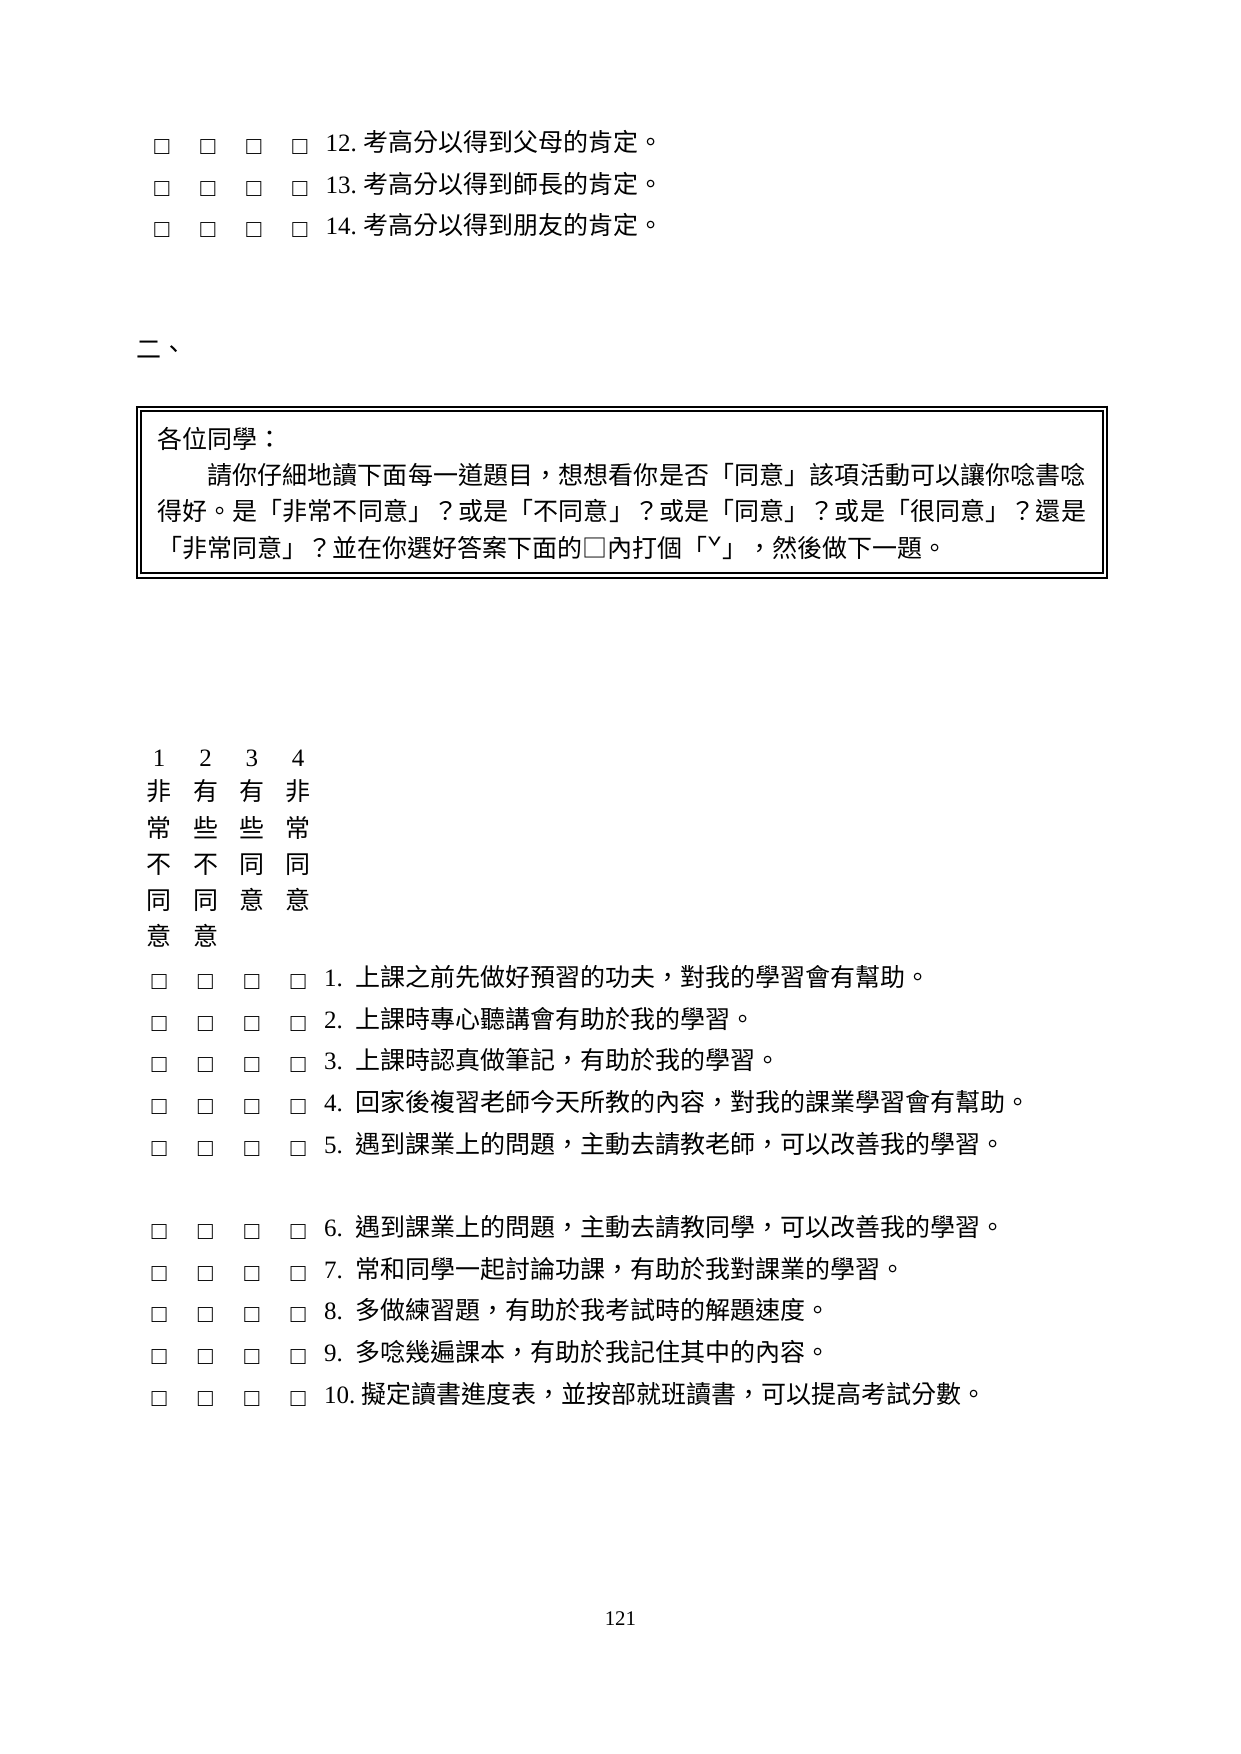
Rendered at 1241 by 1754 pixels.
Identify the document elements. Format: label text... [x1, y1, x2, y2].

table_cell □ [231, 201, 277, 243]
table_cell [182, 1161, 228, 1203]
table_cell □ [182, 1328, 228, 1370]
table_cell □ [139, 118, 185, 160]
table_cell □ [229, 1036, 275, 1078]
table_cell □ [229, 1120, 275, 1161]
table_cell □ [275, 1328, 321, 1370]
table_cell □ [275, 1245, 321, 1286]
table_cell □ [231, 160, 277, 201]
table_cell □ [136, 1245, 182, 1286]
table_cell □ [275, 1203, 321, 1245]
table_header 2 有些不同意 [182, 743, 228, 953]
table_cell 12. 考高分以得到父母的肯定。 [323, 118, 1108, 160]
table_cell □ [139, 160, 185, 201]
table_header [321, 743, 1108, 953]
table_cell □ [185, 118, 231, 160]
text 請你仔細地讀下面每一道題目，想想看你是否「同意」該項活動可以讓你唸書唸得好。是「非常不同意」？或是「不同意」？或是「同意」？或是「很同意」？還是「非常同意」？並在你選好答案下面的□內打個「ˇ」，然後做下一題。 [157, 456, 1087, 564]
table_cell □ [229, 1245, 275, 1286]
table_cell 10. 擬定讀書進度表，並按部就班讀書，可以提高考試分數。 [321, 1370, 1108, 1411]
table_cell □ [185, 160, 231, 201]
table_cell 9. 多唸幾遍課本，有助於我記住其中的內容。 [321, 1328, 1108, 1370]
table_cell □ [136, 1328, 182, 1370]
table_cell □ [275, 1036, 321, 1078]
table_cell □ [277, 118, 322, 160]
table_cell □ [182, 1203, 228, 1245]
table_cell □ [139, 201, 185, 243]
table_cell 6. 遇到課業上的問題，主動去請教同學，可以改善我的學習。 [321, 1203, 1108, 1245]
table_cell □ [182, 1370, 228, 1411]
table_cell 13. 考高分以得到師長的肯定。 [323, 160, 1108, 201]
table_cell □ [229, 1370, 275, 1411]
table_cell [275, 1161, 321, 1203]
table_cell □ [136, 1036, 182, 1078]
table_cell [229, 1161, 275, 1203]
table_cell 8. 多做練習題，有助於我考試時的解題速度。 [321, 1286, 1108, 1328]
table_cell □ [275, 1286, 321, 1328]
table_cell □ [185, 201, 231, 243]
table_cell 1. 上課之前先做好預習的功夫，對我的學習會有幫助。 [321, 953, 1108, 995]
table_cell □ [136, 1286, 182, 1328]
table_cell □ [229, 1328, 275, 1370]
table_cell □ [136, 1078, 182, 1120]
table_cell 7. 常和同學一起討論功課，有助於我對課業的學習。 [321, 1245, 1108, 1286]
text 二、 [136, 306, 1104, 368]
table_cell 4. 回家後複習老師今天所教的內容，對我的課業學習會有幫助。 [321, 1078, 1108, 1120]
table_cell □ [231, 118, 277, 160]
table_cell □ [229, 1078, 275, 1120]
table_cell 14. 考高分以得到朋友的肯定。 [323, 201, 1108, 243]
table_header 1 非常不同意 [136, 743, 182, 953]
table_cell □ [277, 201, 322, 243]
table_cell □ [136, 1370, 182, 1411]
table_cell □ [229, 995, 275, 1036]
table_cell □ [182, 1036, 228, 1078]
table_cell □ [275, 1120, 321, 1161]
table_cell □ [136, 1203, 182, 1245]
table_cell □ [229, 1203, 275, 1245]
table_cell □ [182, 953, 228, 995]
table_cell □ [136, 995, 182, 1036]
table_cell □ [136, 1120, 182, 1161]
table_header 4 非常同意 [275, 743, 321, 953]
table_header 3 有些同意 [229, 743, 275, 953]
table_cell □ [182, 1120, 228, 1161]
table_cell □ [136, 953, 182, 995]
table_cell □ [229, 1286, 275, 1328]
table_cell 5. 遇到課業上的問題，主動去請教老師，可以改善我的學習。 [321, 1120, 1108, 1161]
table_cell 3. 上課時認真做筆記，有助於我的學習。 [321, 1036, 1108, 1078]
table_cell □ [275, 1078, 321, 1120]
table_cell □ [229, 953, 275, 995]
table_cell □ [182, 995, 228, 1036]
table_cell 2. 上課時專心聽講會有助於我的學習。 [321, 995, 1108, 1036]
table_cell [321, 1161, 1108, 1203]
table_cell □ [275, 953, 321, 995]
table_cell □ [182, 1286, 228, 1328]
table_cell □ [275, 1370, 321, 1411]
table_cell □ [182, 1078, 228, 1120]
table_cell [136, 1161, 182, 1203]
table_cell □ [275, 995, 321, 1036]
table_cell □ [182, 1245, 228, 1286]
table_cell □ [277, 160, 322, 201]
text 各位同學： [157, 419, 1087, 456]
